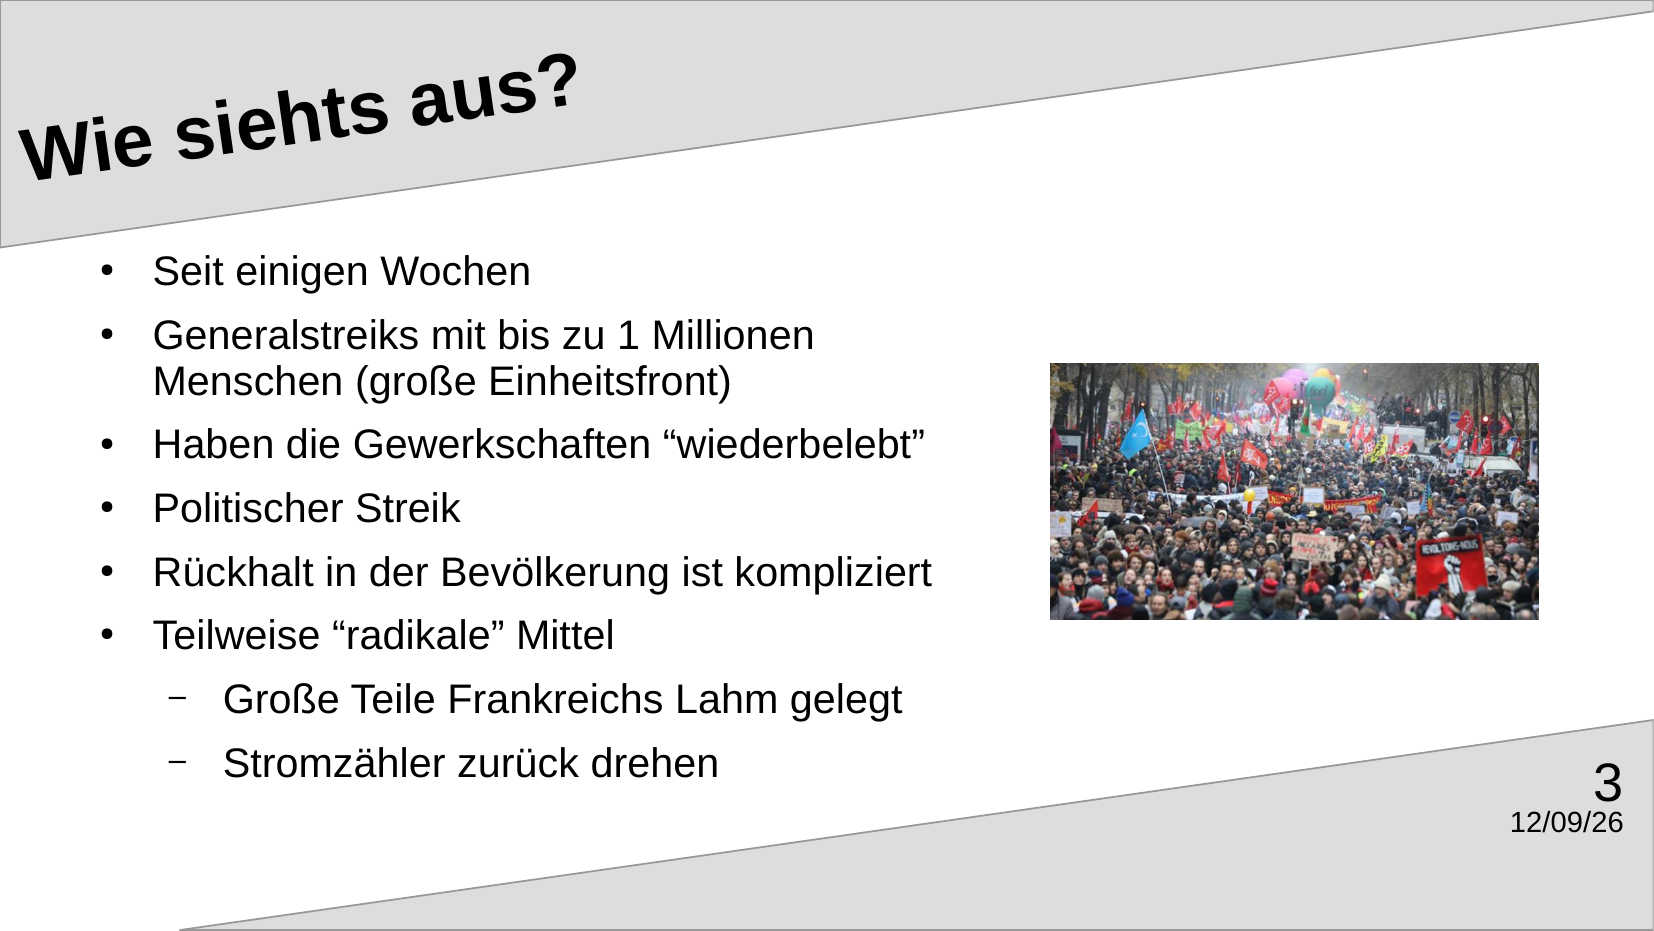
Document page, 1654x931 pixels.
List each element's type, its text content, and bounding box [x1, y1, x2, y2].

list Seit einigen Wochen Generalstreiks mit bis zu 1 Millionen Menschen (große Einheitsfront) Haben die Gewerkschaften “wiederbelebt” Politischer Streik Rückhalt in der Bevölkerung ist kompliziert Teilweise “radikale” Mittel Große Teile Frankreichs Lahm gelegt Stromzähler zurück drehen [82, 248, 1013, 789]
picture [1050, 363, 1539, 620]
title Wie siehts aus? [11, 0, 1496, 235]
